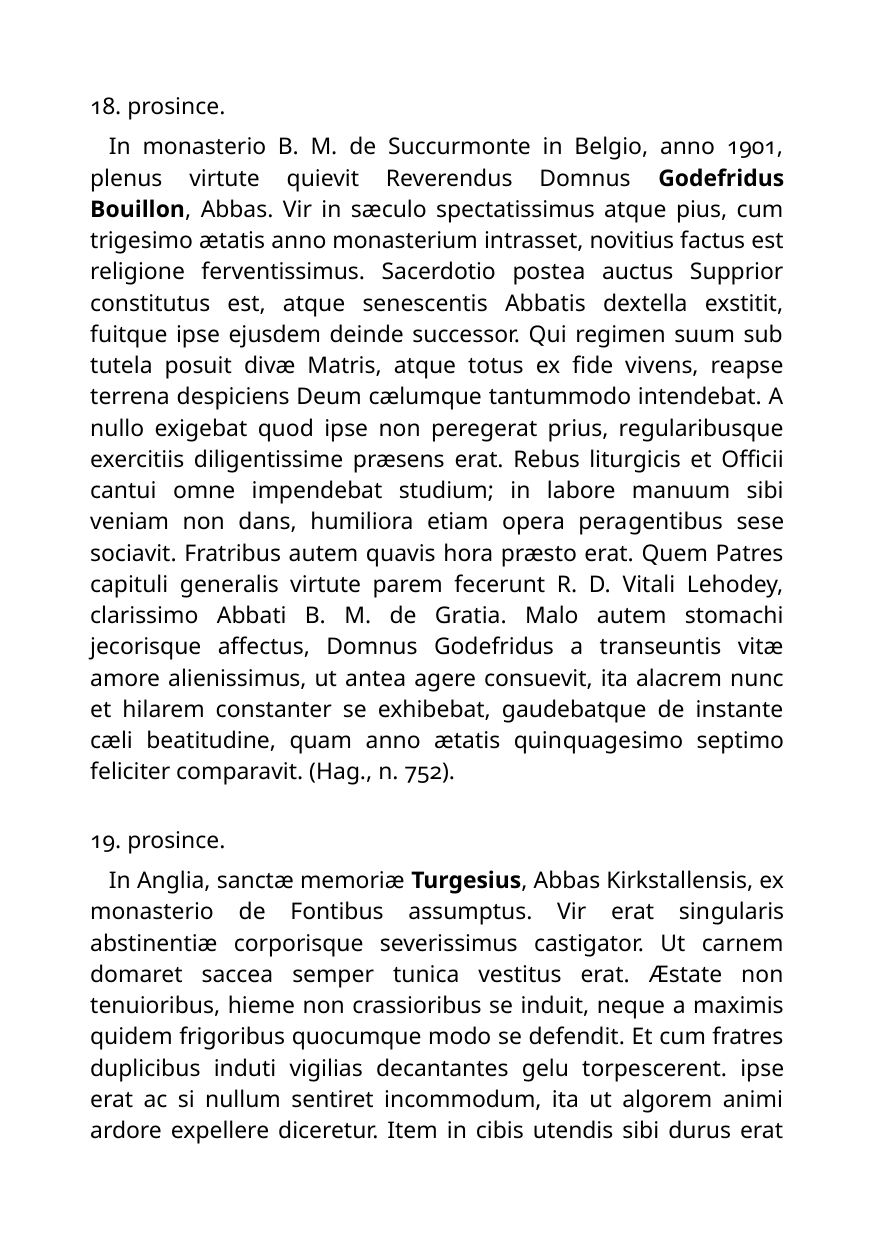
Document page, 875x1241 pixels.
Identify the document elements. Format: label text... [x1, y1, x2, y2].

text 19. prosince. [90, 824, 784, 855]
text In monasterio B. M. de Succurmonte in Belgio, anno 1901, plenus virtute quievit Reverendus Domnus Godefridus Bouillon, Abbas. Vir in sæculo spectatissimus atque pius, cum trigesimo ætatis anno monasterium intrasset, novitius factus est religione ferventissimus. Sacerdotio postea auctus Supprior constitutus est, atque senescentis Abbatis dextella exstitit, fuitque ipse ejusdem deinde successor. Qui regimen suum sub tutela posuit divæ Matris, atque totus ex fide vivens, reapse terrena despiciens Deum cælumque tantummodo intendebat. A nullo exigebat quod ipse non peregerat prius, regularibusque exercitiis diligentissime præsens erat. Rebus liturgicis et Officii cantui omne impendebat studium; in labore manuum sibi veniam non dans, humiliora etiam opera pera­gentibus sese sociavit. Fratribus autem quavis hora præsto erat. Quem Patres capituli generalis virtute parem fecerunt R. D. Vitali Lehodey, clarissimo Abbati B. M. de Gratia. Malo autem stomachi jecorisque affectus, Domnus Godefridus a transeuntis vitæ amore alienissimus, ut antea agere consuevit, ita alacrem nunc et hilarem constanter se exhibebat, gaudebatque de instante cæli beatitudine, quam anno ætatis quin­quagesimo septimo feliciter comparavit. (Hag., n. 752). [90, 130, 784, 786]
text 18. prosince. [90, 90, 784, 121]
text In Anglia, sanctæ memoriæ Turgesius, Abbas Kirkstallensis, ex monasterio de Fontibus assumptus. Vir erat sin­gularis abstinentiæ corporisque severissimus castigator. Ut carnem domaret saccea semper tunica vestitus erat. Æstate non tenuioribus, hieme non crassioribus se induit, neque a maximis quidem frigoribus quocumque modo se defendit. Et cum fratres duplicibus induti vigilias decantantes gelu torpe­scerent. ipse erat ac si nullum sentiret incommodum, ita ut algorem animi ardore expellere diceretur. Item in cibis utendis sibi durus erat [90, 864, 784, 1145]
